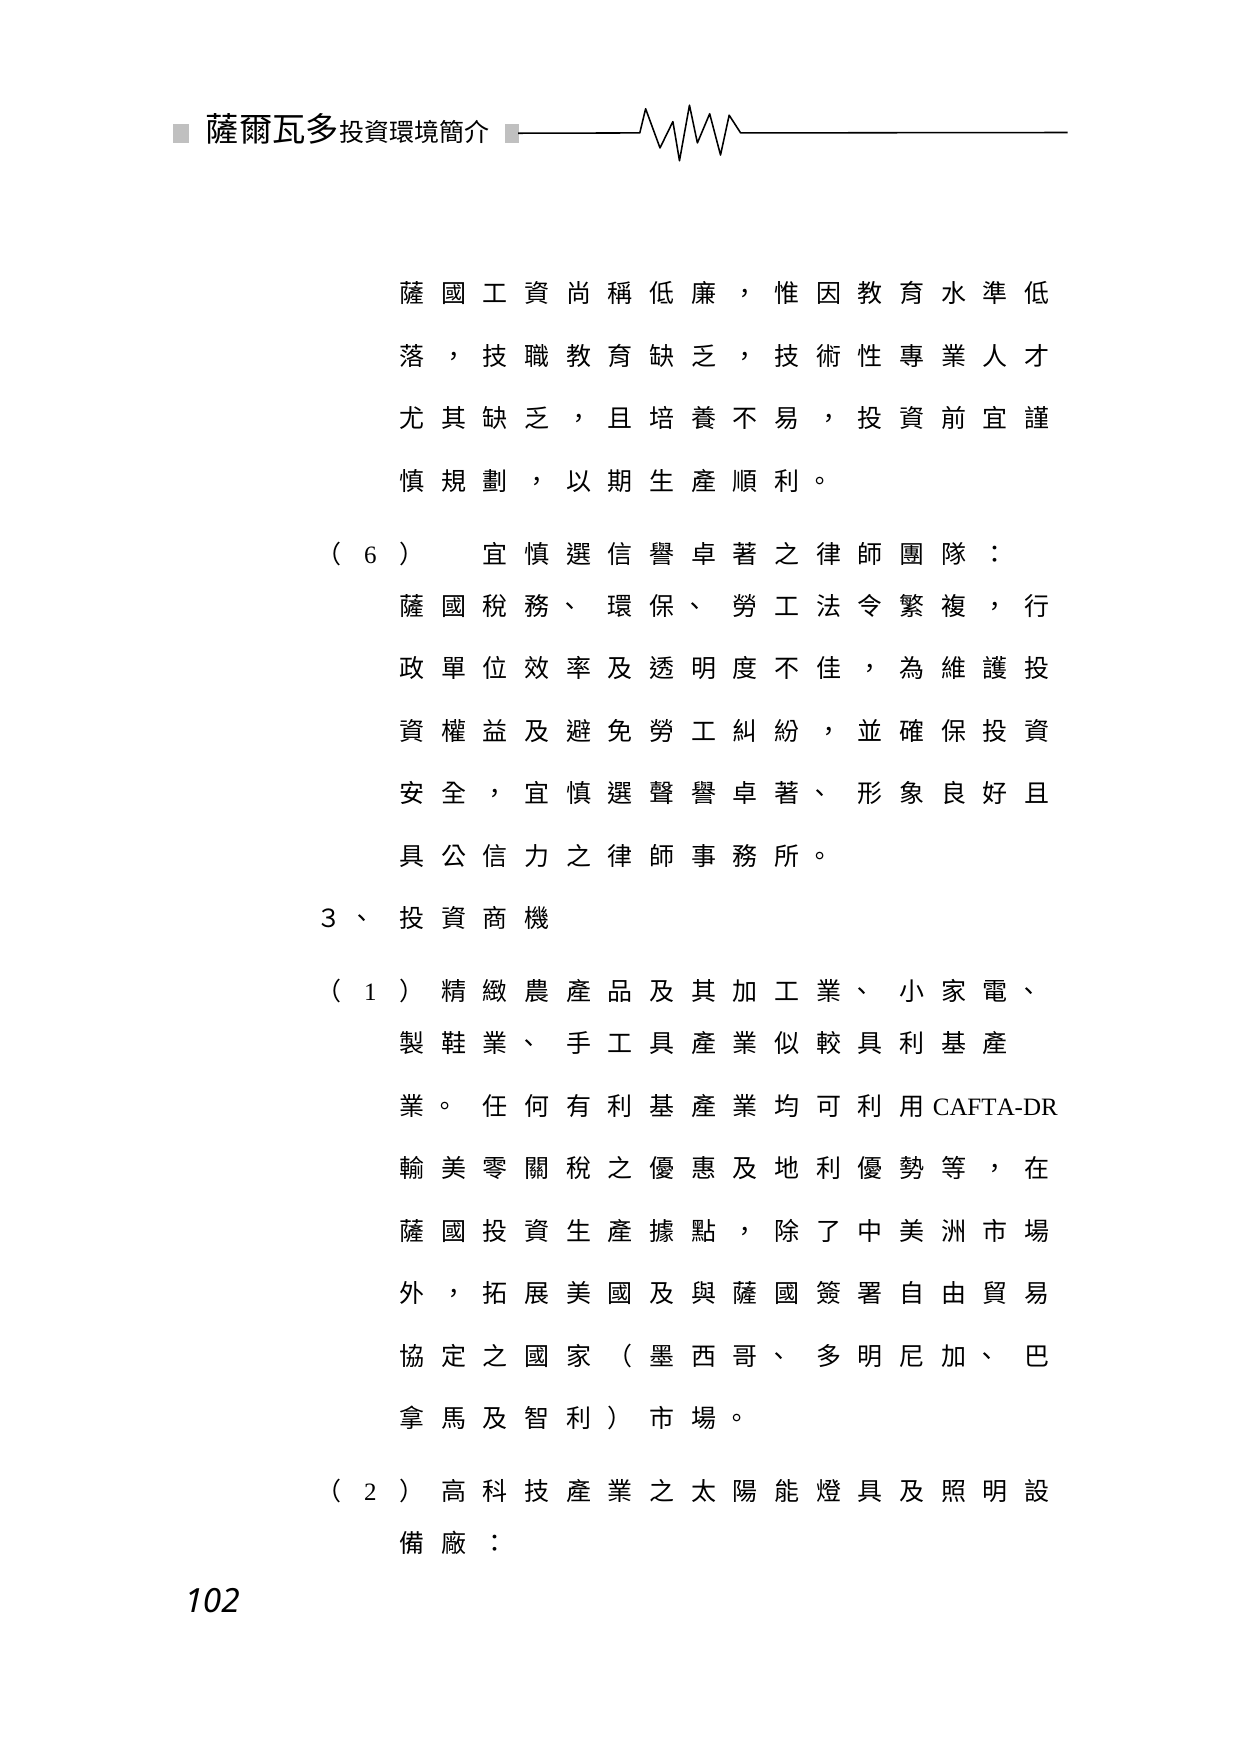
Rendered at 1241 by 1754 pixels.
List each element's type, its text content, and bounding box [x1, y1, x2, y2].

text （1）精緻農產品及其加工業、小家電、製鞋業、手工具產業似較具利基產業。任何有利基產業均可利用CAFTA-DR輸美零關稅之優惠及地利優勢等，在薩國投資生產據點，除了中美洲市場外，拓展美國及與薩國簽署自由貿易協定之國家（墨西哥、多明尼加、巴拿馬及智利）市場。 [306, 938, 1058, 1438]
text 薩國工資尚稱低廉，惟因教育水準低落，技職教育缺乏，技術性專業人才尤其缺乏，且培養不易，投資前宜謹慎規劃，以期生產順利。 [367, 250, 1058, 500]
text ３、投資商機 [281, 875, 1058, 938]
text （6） 宜慎選信譽卓著之律師團隊： [306, 500, 1058, 563]
text （2）高科技產業之太陽能燈具及照明設備廠： [306, 1438, 1058, 1563]
text 薩國稅務、環保、勞工法令繁複，行政單位效率及透明度不佳，為維護投資權益及避免勞工糾紛，並確保投資安全，宜慎選聲譽卓著、形象良好且具公信力之律師事務所。 [367, 563, 1058, 875]
